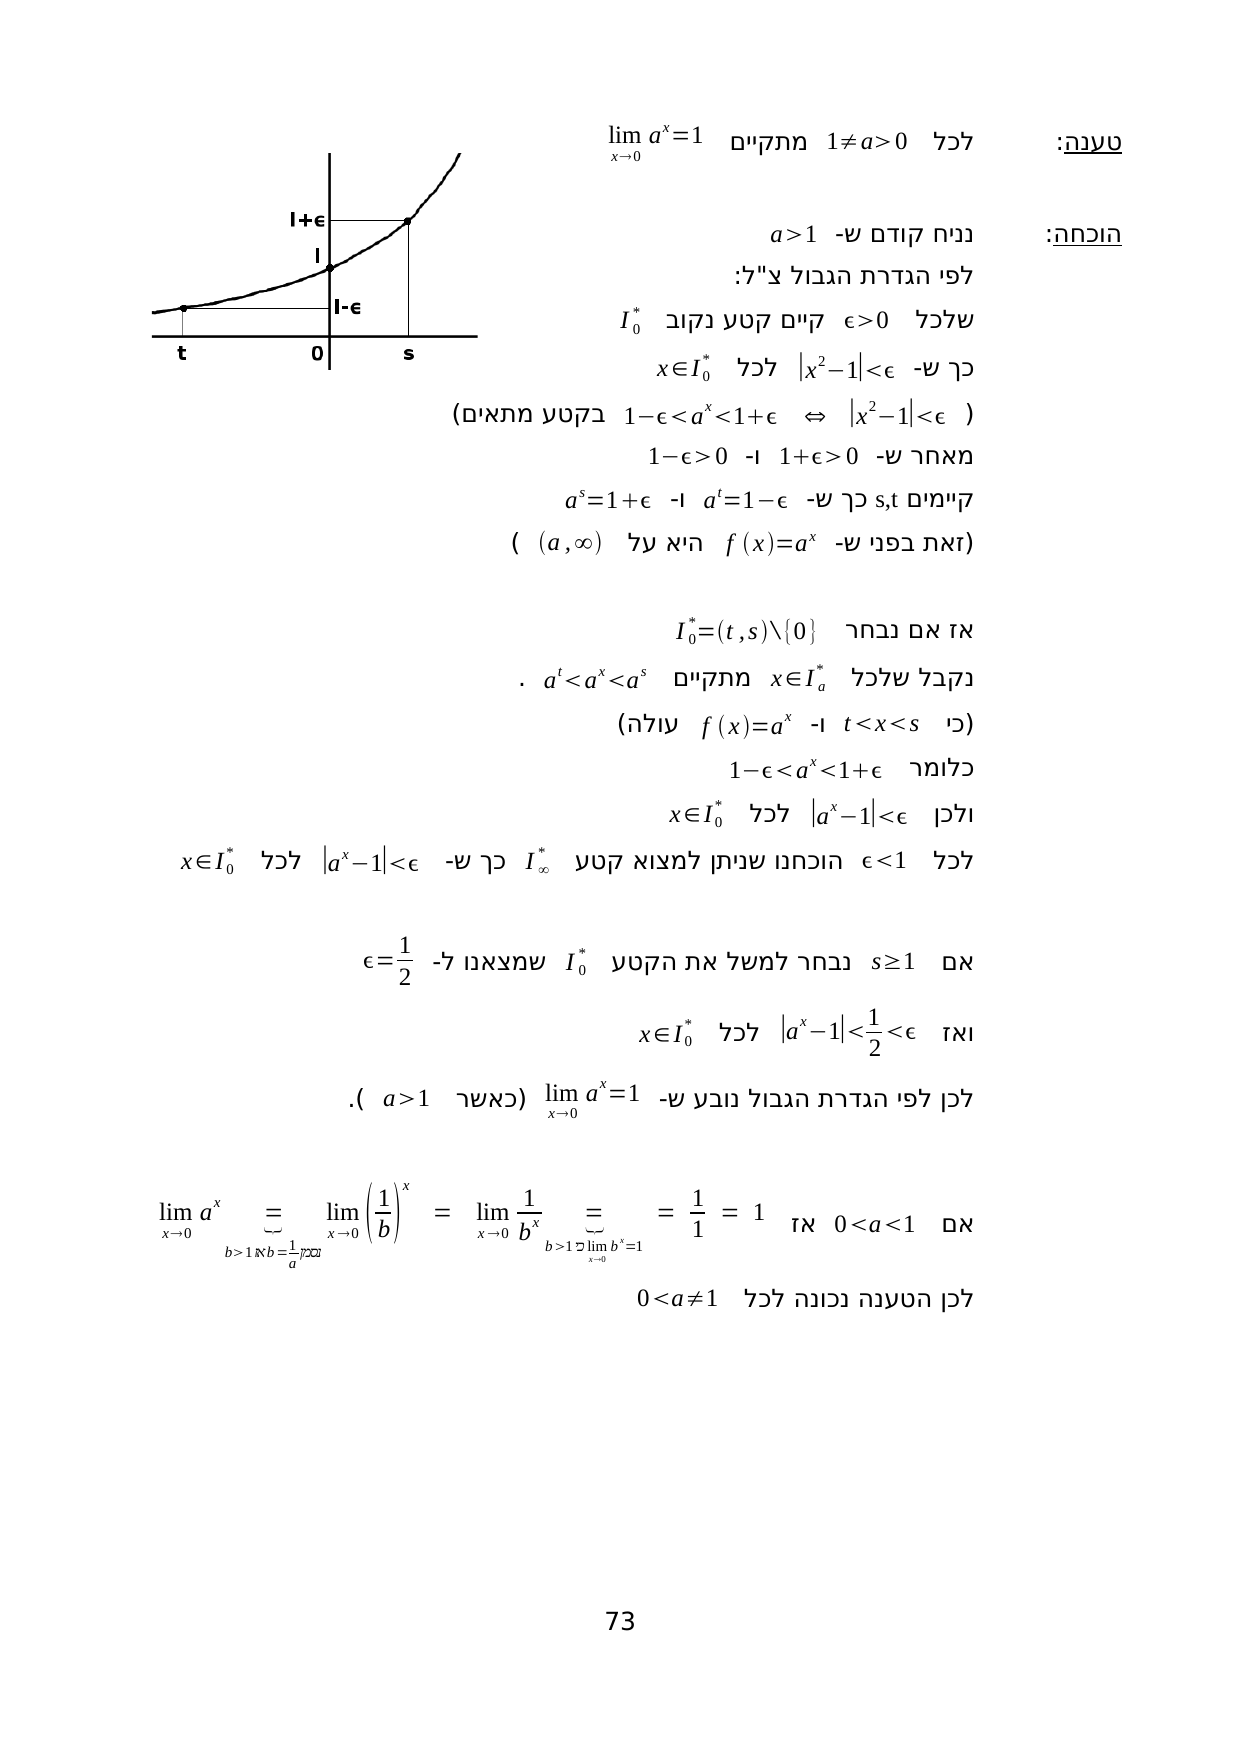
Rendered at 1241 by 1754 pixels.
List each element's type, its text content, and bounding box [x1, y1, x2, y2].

text כלומר [118, 752, 974, 783]
text אם אז [118, 1176, 974, 1271]
text הוכחה: נניח קודם ש- [478, 219, 1122, 249]
text נקבל שלכל מתקיים . [118, 660, 974, 695]
text [118, 219, 151, 249]
text [118, 261, 151, 290]
text (בקטע מתאים) [118, 398, 974, 429]
text שלכל קיים קטע נקוב [478, 303, 974, 338]
text לפי הגדרת הגבול צ"ל: [478, 261, 974, 290]
text אז אם נבחר [118, 613, 974, 648]
text ואז לכל [118, 1003, 974, 1062]
text לכן הטענה נכונה לכל [118, 1284, 974, 1313]
text לכן לפי הגדרת הגבול נובע ש-(כאשר ). [118, 1075, 974, 1123]
text ולכן לכל [118, 796, 974, 831]
text אם נבחר למשל את הקטע שמצאנו ל- [118, 932, 974, 991]
text טענה: לכל מתקיים [118, 118, 1122, 166]
text [118, 303, 151, 338]
text (זאת בפני ש-היא על ) [118, 527, 974, 559]
text כך ש-לכל [118, 350, 974, 385]
text (כי ו-עולה) [118, 708, 974, 740]
picture [151, 153, 478, 370]
text מאחר ש-ו- [118, 442, 974, 471]
text קיימים s,t כך ש-ו- [118, 483, 974, 514]
text לכל הוכחנו שניתן למצוא קטע כך ש- לכל [118, 843, 974, 878]
